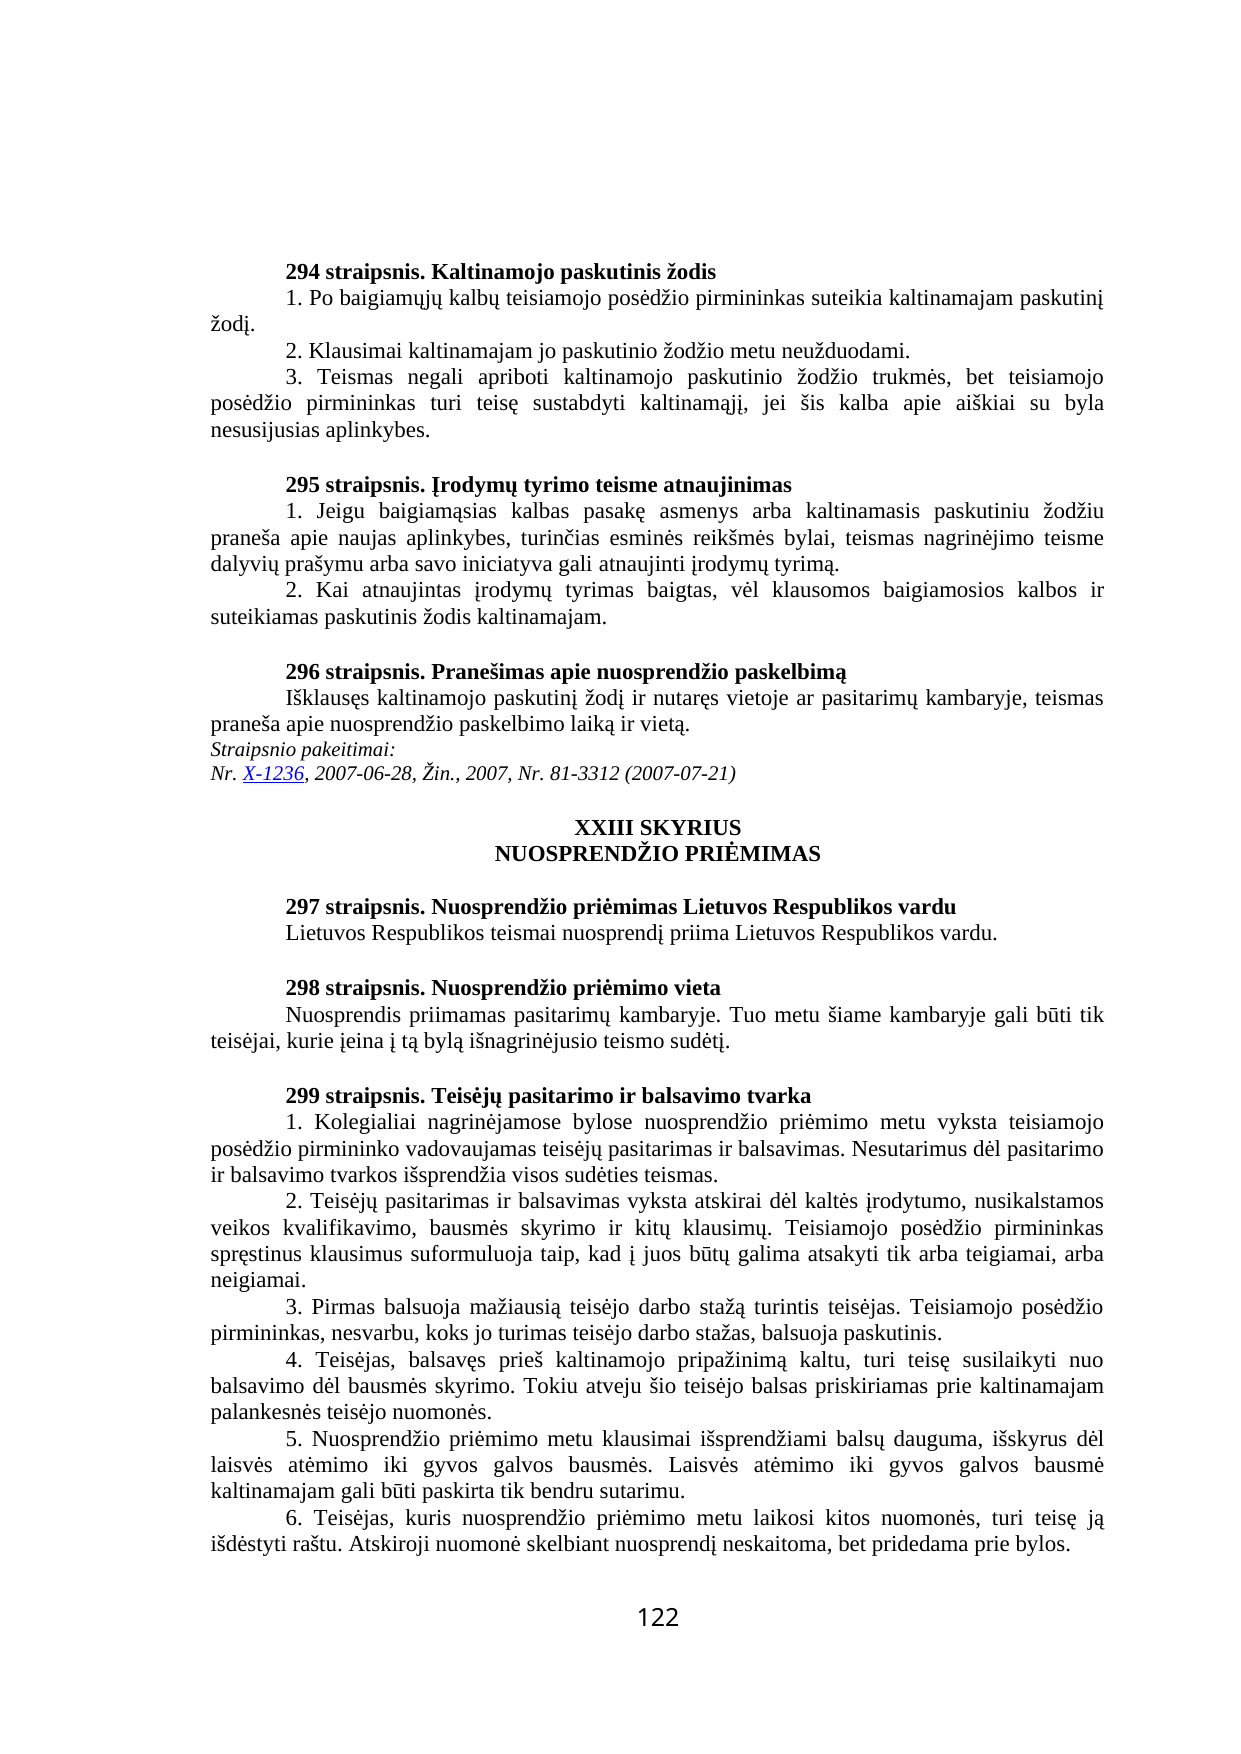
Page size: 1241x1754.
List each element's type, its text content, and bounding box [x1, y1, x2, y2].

text 3. Teismas negali apriboti kaltinamojo paskutinio žodžio trukmės, bet teisiamojo posėdžio pirmininkas turi teisę sustabdyti kaltinamąjį, jei šis kalba apie aiškiai su byla nesusijusias aplinkybes. [210, 363, 1105, 442]
text 2. Kai atnaujintas įrodymų tyrimas baigtas, vėl klausomos baigiamosios kalbos ir suteikiamas paskutinis žodis kaltinamajam. [210, 576, 1105, 629]
text 299 straipsnis. Teisėjų pasitarimo ir balsavimo tvarka [210, 1082, 1105, 1108]
text 298 straipsnis. Nuosprendžio priėmimo vieta [210, 974, 1105, 1001]
text 295 straipsnis. Įrodymų tyrimo teisme atnaujinimas [210, 471, 1105, 497]
text 2. Klausimai kaltinamajam jo paskutinio žodžio metu neužduodami. [210, 337, 1105, 363]
text 6. Teisėjas, kuris nuosprendžio priėmimo metu laikosi kitos nuomonės, turi teisę ją išdėstyti raštu. Atskiroji nuomonė skelbiant nuosprendį neskaitoma, bet pridedama prie bylos. [210, 1504, 1105, 1556]
text 3. Pirmas balsuoja mažiausią teisėjo darbo stažą turintis teisėjas. Teisiamojo posėdžio pirmininkas, nesvarbu, koks jo turimas teisėjo darbo stažas, balsuoja paskutinis. [210, 1293, 1105, 1346]
text Nuosprendžio priėmimas [210, 840, 1105, 866]
text 294 straipsnis. Kaltinamojo paskutinis žodis [210, 258, 1105, 284]
text 4. Teisėjas, balsavęs prieš kaltinamojo pripažinimą kaltu, turi teisę susilaikyti nuo balsavimo dėl bausmės skyrimo. Tokiu atveju šio teisėjo balsas priskiriamas prie kaltinamajam palankesnės teisėjo nuomonės. [210, 1346, 1105, 1425]
text Nuosprendis priimamas pasitarimų kambaryje. Tuo metu šiame kambaryje gali būti tik teisėjai, kurie įeina į tą bylą išnagrinėjusio teismo sudėtį. [210, 1001, 1105, 1053]
text Išklausęs kaltinamojo paskutinį žodį ir nutaręs vietoje ar pasitarimų kambaryje, teismas praneša apie nuosprendžio paskelbimo laiką ir vietą. [210, 684, 1105, 737]
text Straipsnio pakeitimai: [210, 737, 1105, 761]
text Nr. X-1236, 2007-06-28, Žin., 2007, Nr. 81-3312 (2007-07-21) [210, 761, 1105, 785]
text 1. Po baigiamųjų kalbų teisiamojo posėdžio pirmininkas suteikia kaltinamajam paskutinį žodį. [210, 284, 1105, 337]
text XXIII skyrius [210, 814, 1105, 840]
text 296 straipsnis. Pranešimas apie nuosprendžio paskelbimą [210, 658, 1105, 684]
text 1. Jeigu baigiamąsias kalbas pasakę asmenys arba kaltinamasis paskutiniu žodžiu praneša apie naujas aplinkybes, turinčias esminės reikšmės bylai, teismas nagrinėjimo teisme dalyvių prašymu arba savo iniciatyva gali atnaujinti įrodymų tyrimą. [210, 497, 1105, 576]
text 2. Teisėjų pasitarimas ir balsavimas vyksta atskirai dėl kaltės įrodytumo, nusikalstamos veikos kvalifikavimo, bausmės skyrimo ir kitų klausimų. Teisiamojo posėdžio pirmininkas spręstinus klausimus suformuluoja taip, kad į juos būtų galima atsakyti tik arba teigiamai, arba neigiamai. [210, 1187, 1105, 1293]
text 5. Nuosprendžio priėmimo metu klausimai išsprendžiami balsų dauguma, išskyrus dėl laisvės atėmimo iki gyvos galvos bausmės. Laisvės atėmimo iki gyvos galvos bausmė kaltinamajam gali būti paskirta tik bendru sutarimu. [210, 1425, 1105, 1504]
text 297 straipsnis. Nuosprendžio priėmimas Lietuvos Respublikos vardu [210, 893, 1105, 919]
text 1. Kolegialiai nagrinėjamose bylose nuosprendžio priėmimo metu vyksta teisiamojo posėdžio pirmininko vadovaujamas teisėjų pasitarimas ir balsavimas. Nesutarimus dėl pasitarimo ir balsavimo tvarkos išsprendžia visos sudėties teismas. [210, 1108, 1105, 1187]
text Lietuvos Respublikos teismai nuosprendį priima Lietuvos Respublikos vardu. [210, 919, 1105, 946]
